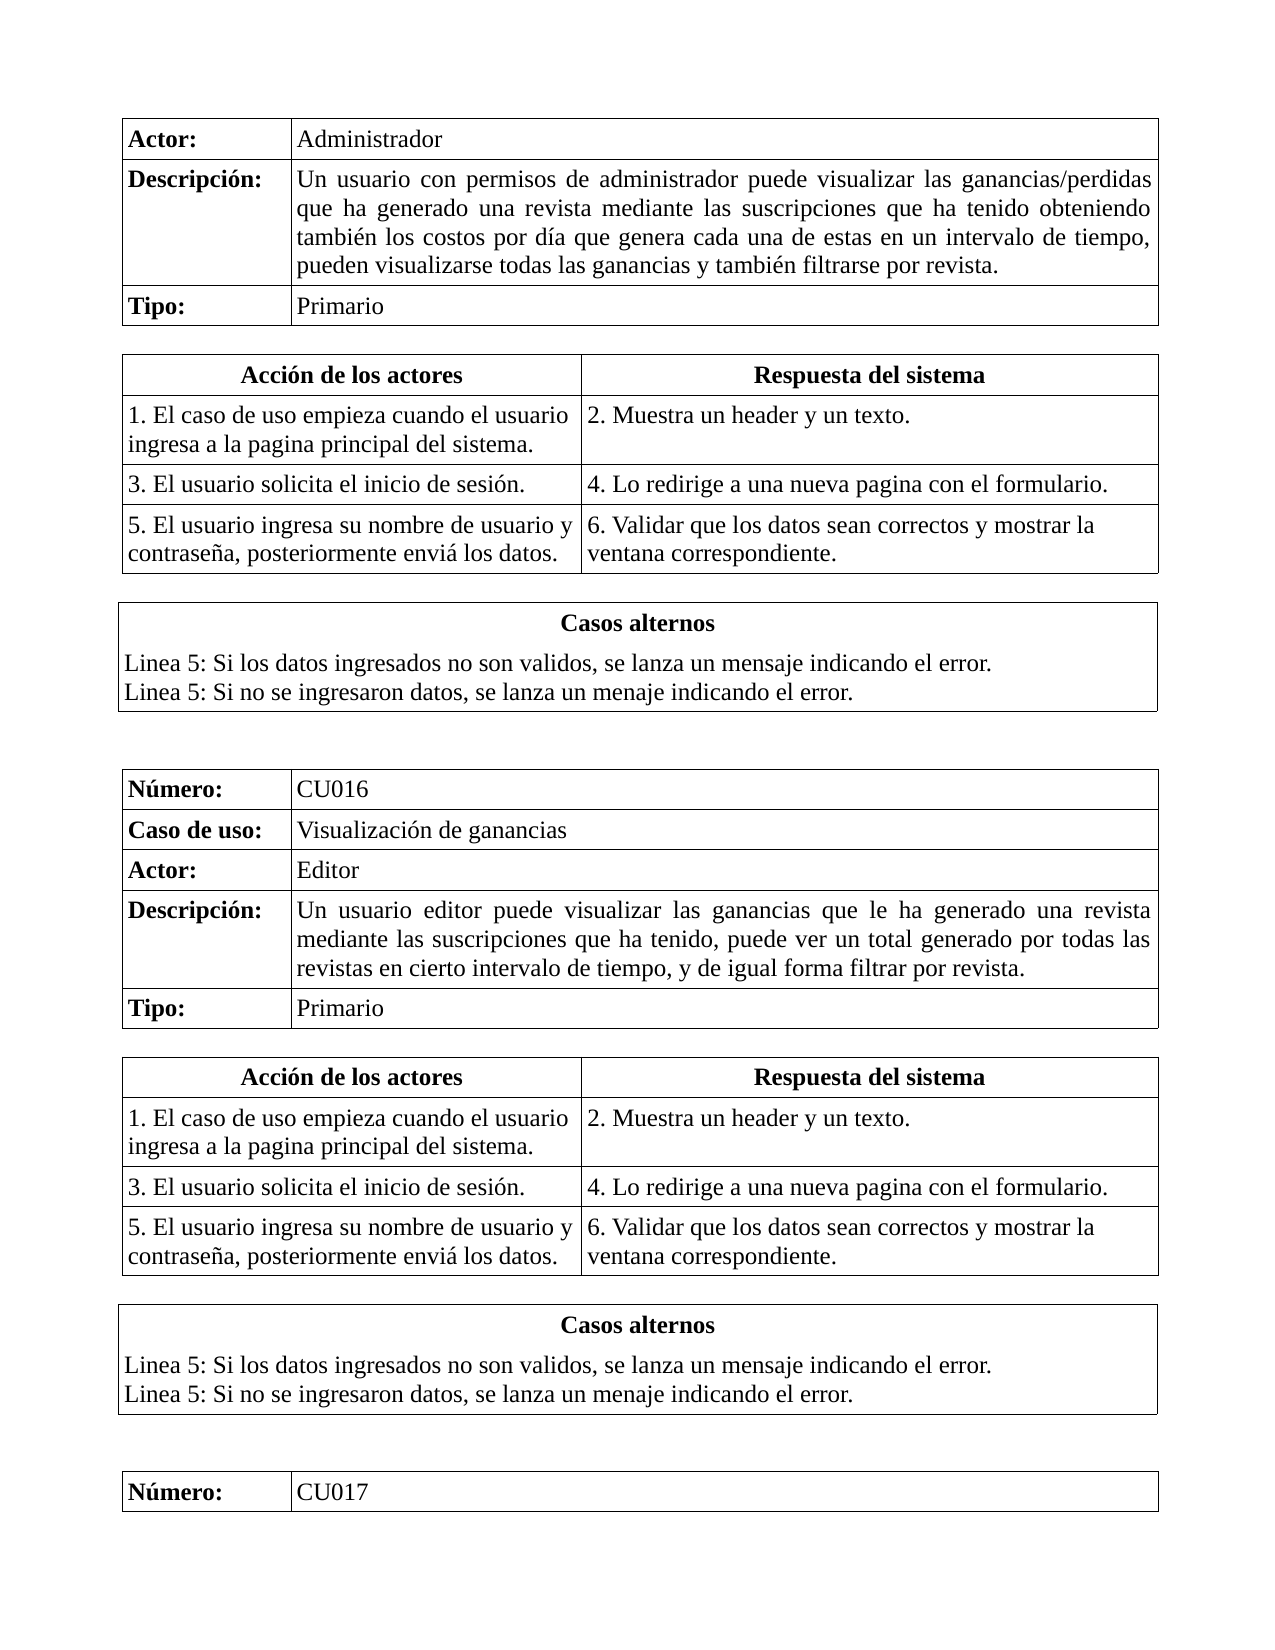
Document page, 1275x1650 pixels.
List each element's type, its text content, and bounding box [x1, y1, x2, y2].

table_cell 1. El caso de uso empieza cuando el usuario ingresa a la pagina principal del sistema. [123, 396, 581, 463]
table_cell Caso de uso: [123, 810, 291, 849]
table_cell 6. Validar que los datos sean correctos y mostrar la ventana correspondiente. [582, 505, 1158, 573]
table_header Respuesta del sistema [582, 1058, 1158, 1097]
table_cell Un usuario editor puede visualizar las ganancias que le ha generado una revista mediante las suscripciones que ha tenido, puede ver un total generado por todas las revistas en cierto intervalo de tiempo, y de igual forma filtrar por revista. [292, 891, 1158, 987]
table_cell 4. Lo redirige a una nueva pagina con el formulario. [582, 1167, 1158, 1206]
table_cell Descripción: [123, 160, 291, 285]
table_header CU016 [292, 770, 1158, 809]
table_cell Tipo: [123, 286, 291, 325]
table_cell 5. El usuario ingresa su nombre de usuario y contraseña, posteriormente enviá los datos. [123, 1207, 581, 1275]
table_cell Actor: [123, 119, 291, 158]
table_cell Visualización de ganancias [292, 810, 1158, 849]
table_cell 2. Muestra un header y un texto. [582, 1098, 1158, 1166]
table_header Acción de los actores [123, 355, 581, 394]
table_cell Primario [292, 286, 1158, 325]
table_cell 3. El usuario solicita el inicio de sesión. [123, 1167, 581, 1206]
table_cell Linea 5: Si los datos ingresados no son validos, se lanza un mensaje indicando el error. Linea 5: Si no se ingresaron datos, se lanza un menaje indicando el error. [119, 642, 1157, 711]
table_cell 6. Validar que los datos sean correctos y mostrar la ventana correspondiente. [582, 1207, 1158, 1275]
table_cell 2. Muestra un header y un texto. [582, 396, 1158, 463]
table_header CU017 [292, 1472, 1158, 1511]
table_cell Actor: [123, 850, 291, 889]
table_cell Tipo: [123, 989, 291, 1028]
table_cell 1. El caso de uso empieza cuando el usuario ingresa a la pagina principal del sistema. [123, 1098, 581, 1166]
table_header Acción de los actores [123, 1058, 581, 1097]
table_cell Descripción: [123, 891, 291, 987]
table_cell 3. El usuario solicita el inicio de sesión. [123, 465, 581, 504]
table_cell 5. El usuario ingresa su nombre de usuario y contraseña, posteriormente enviá los datos. [123, 505, 581, 573]
table_header Casos alternos [119, 1305, 1157, 1344]
table_header Respuesta del sistema [582, 355, 1158, 394]
table_cell Editor [292, 850, 1158, 889]
table_header Número: [123, 1472, 291, 1511]
table_cell Primario [292, 989, 1158, 1028]
table_cell Un usuario con permisos de administrador puede visualizar las ganancias/perdidas que ha generado una revista mediante las suscripciones que ha tenido obteniendo también los costos por día que genera cada una de estas en un intervalo de tiempo, pueden visualizarse todas las ganancias y también filtrarse por revista. [292, 160, 1158, 285]
table_cell 4. Lo redirige a una nueva pagina con el formulario. [582, 465, 1158, 504]
table_header Casos alternos [119, 603, 1157, 642]
table_cell Administrador [292, 119, 1158, 158]
table_cell Linea 5: Si los datos ingresados no son validos, se lanza un mensaje indicando el error. Linea 5: Si no se ingresaron datos, se lanza un menaje indicando el error. [119, 1345, 1157, 1413]
table_header Número: [123, 770, 291, 809]
